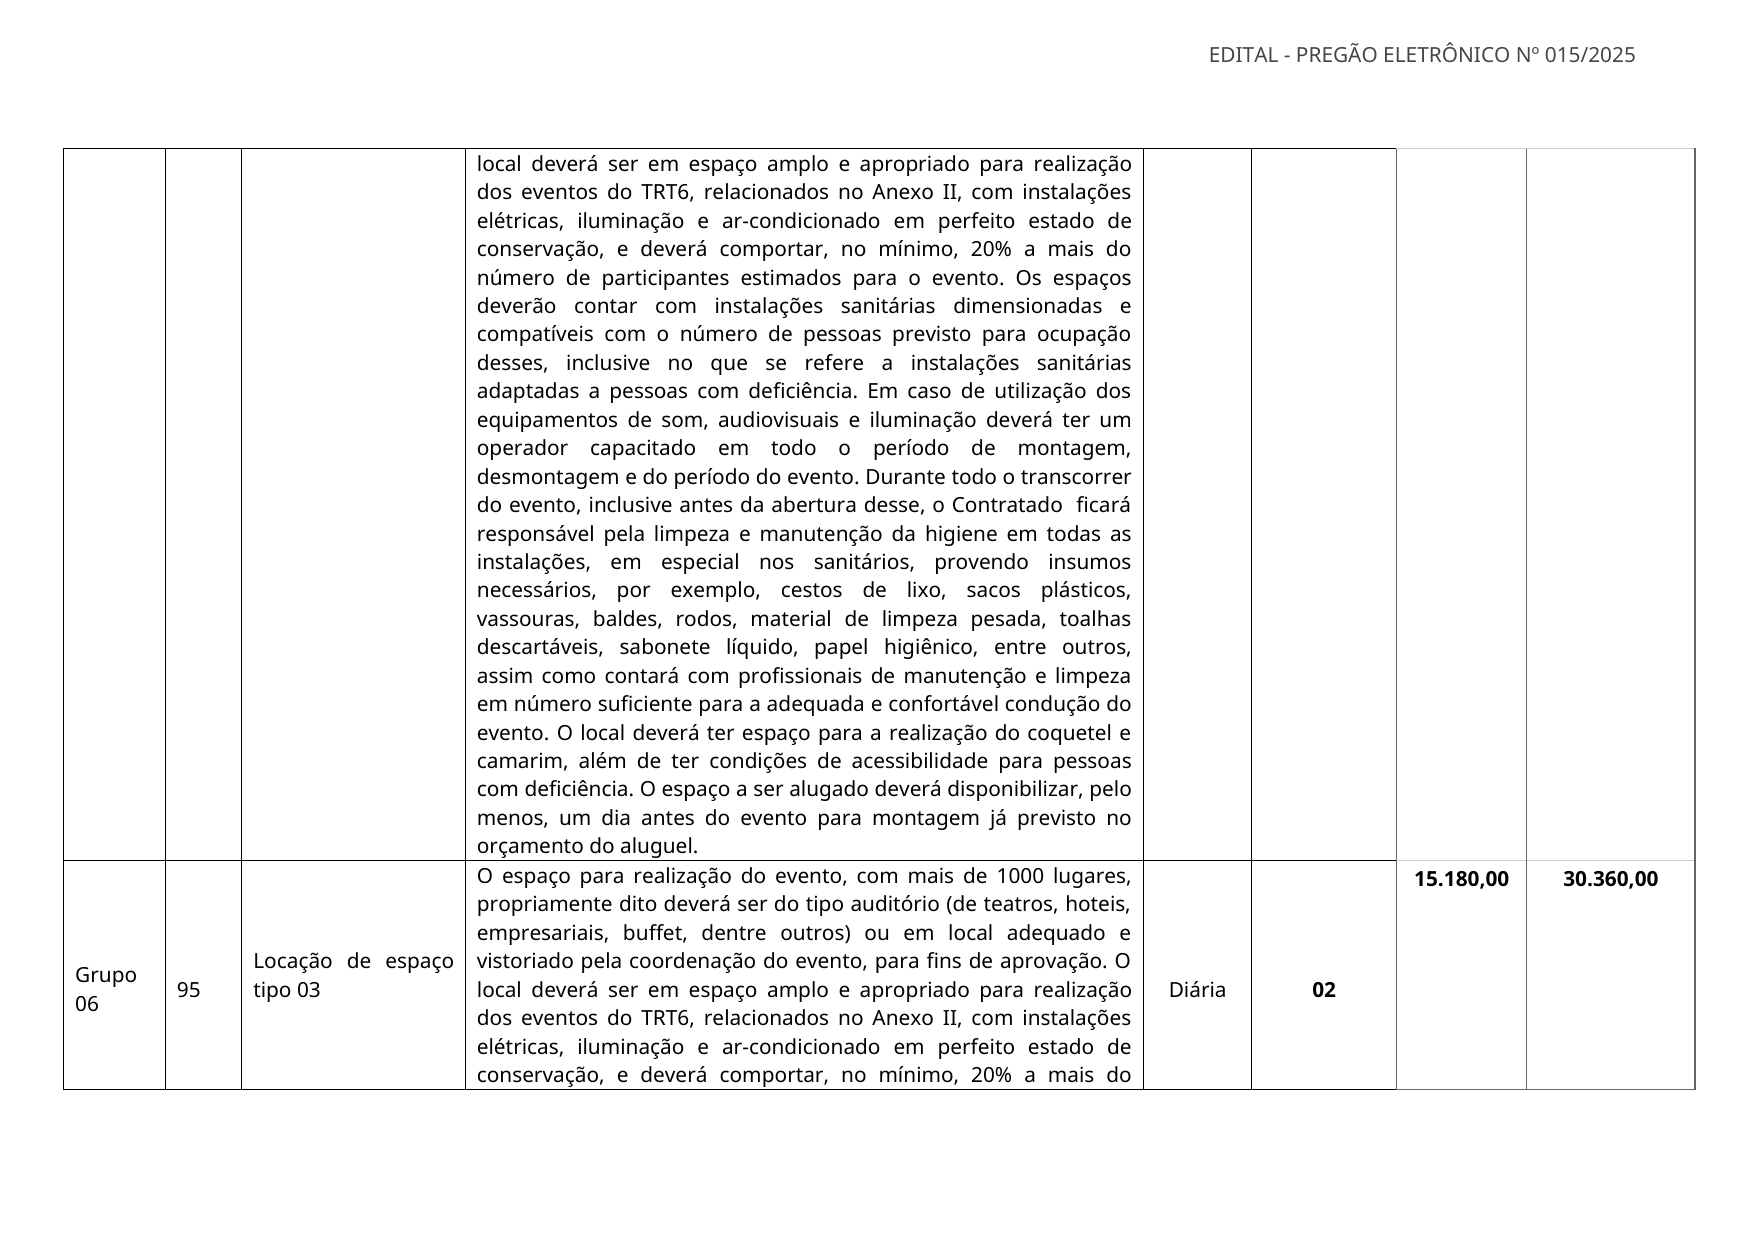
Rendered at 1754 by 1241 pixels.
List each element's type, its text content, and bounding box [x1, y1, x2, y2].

table_cell [242, 149, 465, 860]
table_cell 02 [1252, 861, 1396, 1089]
table_cell [1397, 149, 1526, 860]
table_cell 15.180,00 [1397, 861, 1526, 1089]
table_cell [1252, 149, 1396, 860]
table_cell O espaço para realização do evento, com mais de 1000 lugares, propriamente dito deverá ser do tipo auditório (de teatros, hoteis, empresariais, buffet, dentre outros) ou em local adequado e vistoriado pela coordenação do evento, para fins de aprovação. O local deverá ser em espaço amplo e apropriado para realização dos eventos do TRT6, relacionados no Anexo II, com instalações elétricas, iluminação e ar-condicionado em perfeito estado de conservação, e deverá comportar, no mínimo, 20% a mais do [466, 861, 1143, 1089]
table_cell Grupo 06 [64, 861, 165, 1089]
table_cell [64, 149, 165, 860]
table_cell [166, 149, 241, 860]
table_cell Diária [1144, 861, 1251, 1089]
table_cell Locação de espaço tipo 03 [242, 861, 465, 1089]
table_cell [1144, 149, 1251, 860]
table_cell local deverá ser em espaço amplo e apropriado para realização dos eventos do TRT6, relacionados no Anexo II, com instalações elétricas, iluminação e ar-condicionado em perfeito estado de conservação, e deverá comportar, no mínimo, 20% a mais do número de participantes estimados para o evento. Os espaços deverão contar com instalações sanitárias dimensionadas e compatíveis com o número de pessoas previsto para ocupação desses, inclusive no que se refere a instalações sanitárias adaptadas a pessoas com deficiência. Em caso de utilização dos equipamentos de som, audiovisuais e iluminação deverá ter um operador capacitado em todo o período de montagem, desmontagem e do período do evento. Durante todo o transcorrer do evento, inclusive antes da abertura desse, o Contratado ficará responsável pela limpeza e manutenção da higiene em todas as instalações, em especial nos sanitários, provendo insumos necessários, por exemplo, cestos de lixo, sacos plásticos, vassouras, baldes, rodos, material de limpeza pesada, toalhas descartáveis, sabonete líquido, papel higiênico, entre outros, assim como contará com profissionais de manutenção e limpeza em número suficiente para a adequada e confortável condução do evento. O local deverá ter espaço para a realização do coquetel e camarim, além de ter condições de acessibilidade para pessoas com deficiência. O espaço a ser alugado deverá disponibilizar, pelo menos, um dia antes do evento para montagem já previsto no orçamento do aluguel. [466, 149, 1143, 860]
table_cell [1527, 149, 1694, 860]
table_cell 30.360,00 [1527, 861, 1694, 1089]
table_cell 95 [166, 861, 241, 1089]
